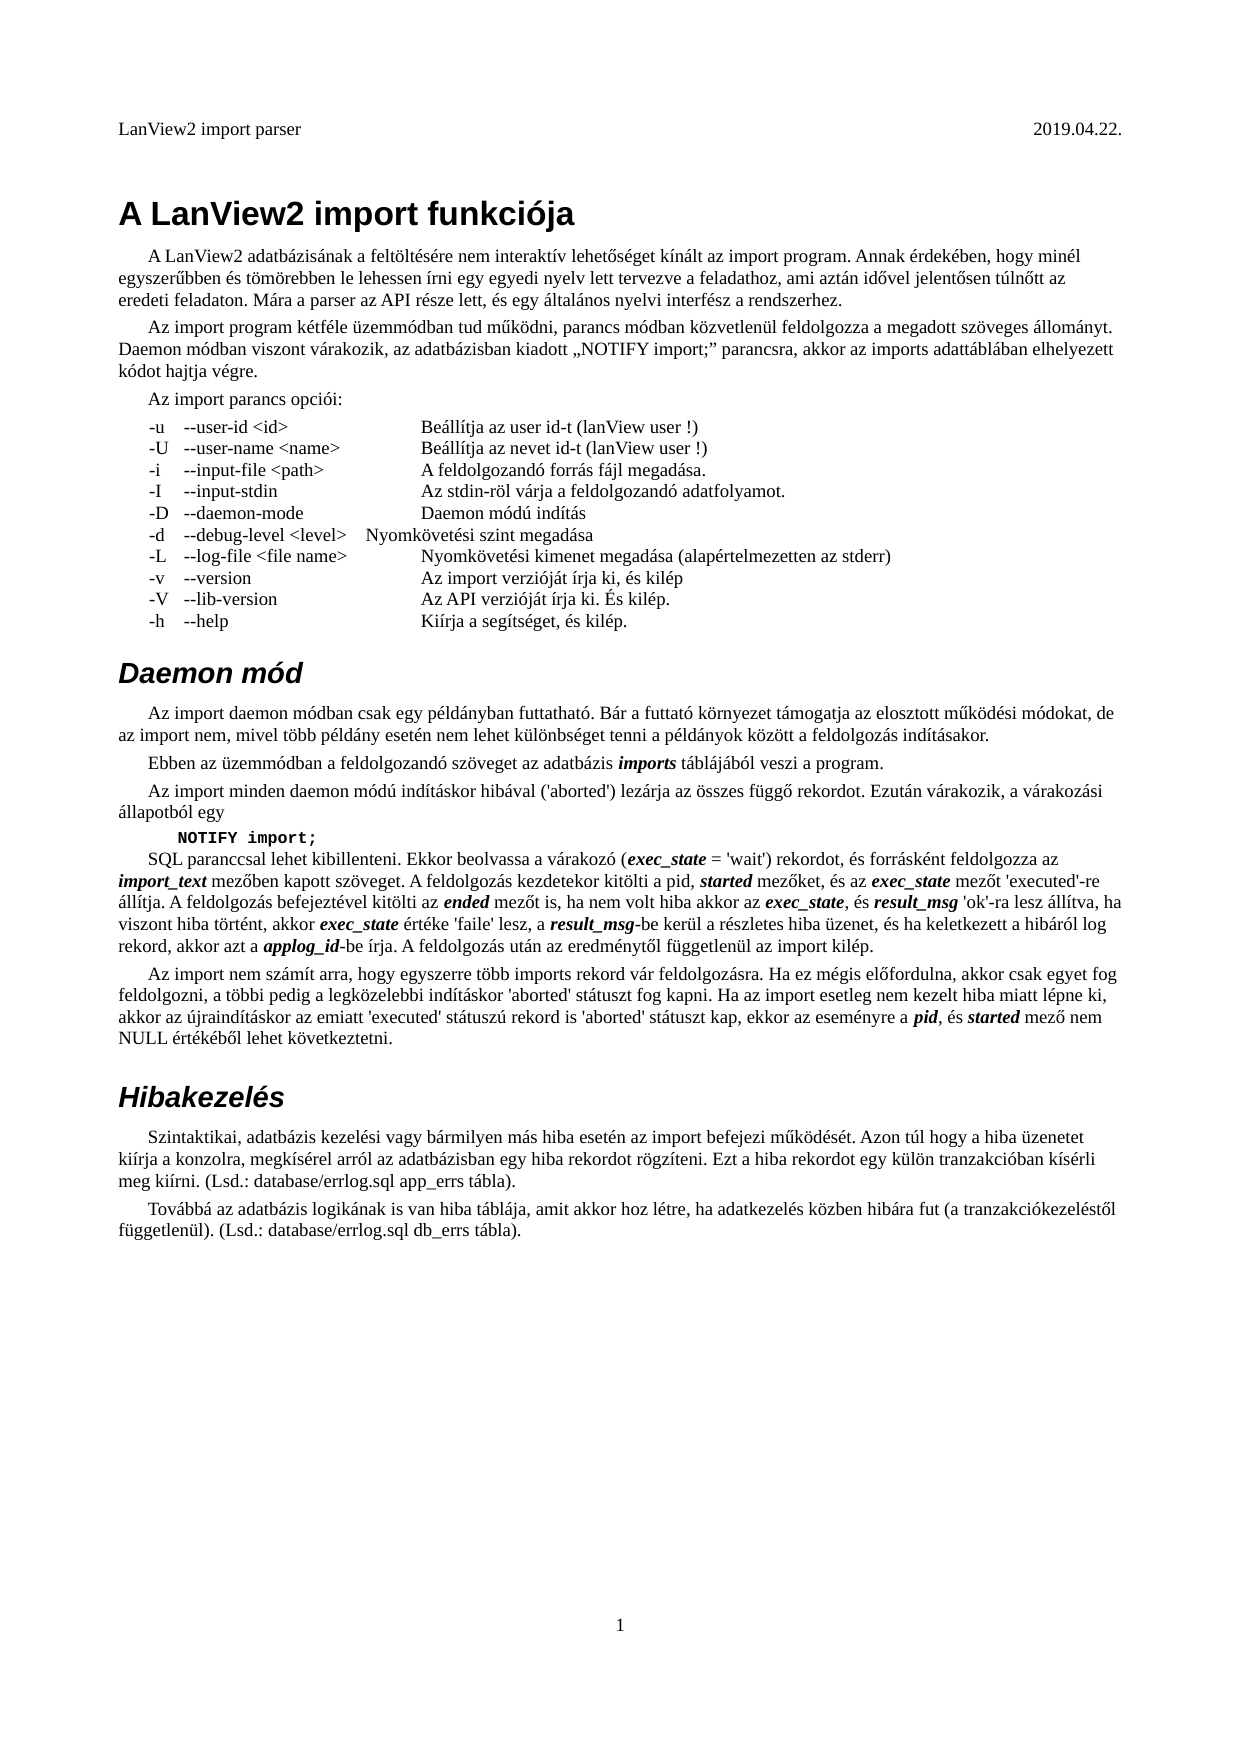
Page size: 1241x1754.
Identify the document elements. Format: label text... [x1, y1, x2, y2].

subtitle A LanView2 import funkciója [118, 194, 1122, 233]
text -u --user-id <id> Beállítja az user id-t (lanView user !) [149, 416, 1122, 437]
subtitle Hibakezelés [118, 1080, 1122, 1114]
text -I --input-stdin Az stdin-röl várja a feldolgozandó adatfolyamot. [149, 480, 1122, 502]
text Az import program kétféle üzemmódban tud működni, parancs módban közvetlenül feldolgozza a megadott szöveges állományt. Daemon módban viszont várakozik, az adatbázisban kiadott „NOTIFY import;” parancsra, akkor az imports adattáblában elhelyezett kódot hajtja végre. [118, 316, 1122, 381]
text -i --input-file <path> A feldolgozandó forrás fájl megadása. [149, 459, 1122, 480]
text Az import daemon módban csak egy példányban futtatható. Bár a futtató környezet támogatja az elosztott működési módokat, de az import nem, mivel több példány esetén nem lehet különbséget tenni a példányok között a feldolgozás indításakor. [118, 702, 1122, 745]
text -V --lib-version Az API verzióját írja ki. És kilép. [149, 588, 1122, 610]
text Továbbá az adatbázis logikának is van hiba táblája, amit akkor hoz létre, ha adatkezelés közben hibára fut (a tranzakciókezeléstől függetlenül). (Lsd.: database/errlog.sql db_errs tábla). [118, 1197, 1122, 1241]
text Ebben az üzemmódban a feldolgozandó szöveget az adatbázis imports táblájából veszi a program. [118, 752, 1122, 773]
text -L --log-file <file name> Nyomkövetési kimenet megadása (alapértelmezetten az stderr) [149, 545, 1122, 567]
text NOTIFY import; [177, 829, 1122, 848]
text A LanView2 adatbázisának a feltöltésére nem interaktív lehetőséget kínált az import program. Annak érdekében, hogy minél egyszerűbben és tömörebben le lehessen írni egy egyedi nyelv lett tervezve a feladathoz, ami aztán idővel jelentősen túlnőtt az eredeti feladaton. Mára a parser az API része lett, és egy általános nyelvi interfész a rendszerhez. [118, 245, 1122, 310]
text -v --version Az import verzióját írja ki, és kilép [149, 567, 1122, 588]
text -U --user-name <name> Beállítja az nevet id-t (lanView user !) [149, 437, 1122, 459]
subtitle Daemon mód [118, 656, 1122, 690]
text -h --help Kiírja a segítséget, és kilép. [149, 610, 1122, 631]
text Az import minden daemon módú indításkor hibával ('aborted') lezárja az összes függő rekordot. Ezután várakozik, a várakozási állapotból egy [118, 780, 1122, 823]
text SQL paranccsal lehet kibillenteni. Ekkor beolvassa a várakozó (exec_state = 'wait') rekordot, és forrásként feldolgozza az import_text mezőben kapott szöveget. A feldolgozás kezdetekor kitölti a pid, started mezőket, és az exec_state mezőt 'executed'-re állítja. A feldolgozás befejeztével kitölti az ended mezőt is, ha nem volt hiba akkor az exec_state, és result_msg 'ok'-ra lesz állítva, ha viszont hiba történt, akkor exec_state értéke 'faile' lesz, a result_msg-be kerül a részletes hiba üzenet, és ha keletkezett a hibáról log rekord, akkor azt a applog_id-be írja. A feldolgozás után az eredménytől függetlenül az import kilép. [118, 848, 1122, 956]
text -d --debug-level <level> Nyomkövetési szint megadása [149, 523, 1122, 545]
text -D --daemon-mode Daemon módú indítás [149, 502, 1122, 523]
text Az import nem számít arra, hogy egyszerre több imports rekord vár feldolgozásra. Ha ez mégis előfordulna, akkor csak egyet fog feldolgozni, a többi pedig a legközelebbi indításkor 'aborted' státuszt fog kapni. Ha az import esetleg nem kezelt hiba miatt lépne ki, akkor az újraindításkor az emiatt 'executed' státuszú rekord is 'aborted' státuszt kap, ekkor az eseményre a pid, és started mező nem NULL értékéből lehet következtetni. [118, 963, 1122, 1049]
text Szintaktikai, adatbázis kezelési vagy bármilyen más hiba esetén az import befejezi működését. Azon túl hogy a hiba üzenetet kiírja a konzolra, megkísérel arról az adatbázisban egy hiba rekordot rögzíteni. Ezt a hiba rekordot egy külön tranzakcióban kísérli meg kiírni. (Lsd.: database/errlog.sql app_errs tábla). [118, 1126, 1122, 1191]
text Az import parancs opciói: [118, 388, 1122, 409]
